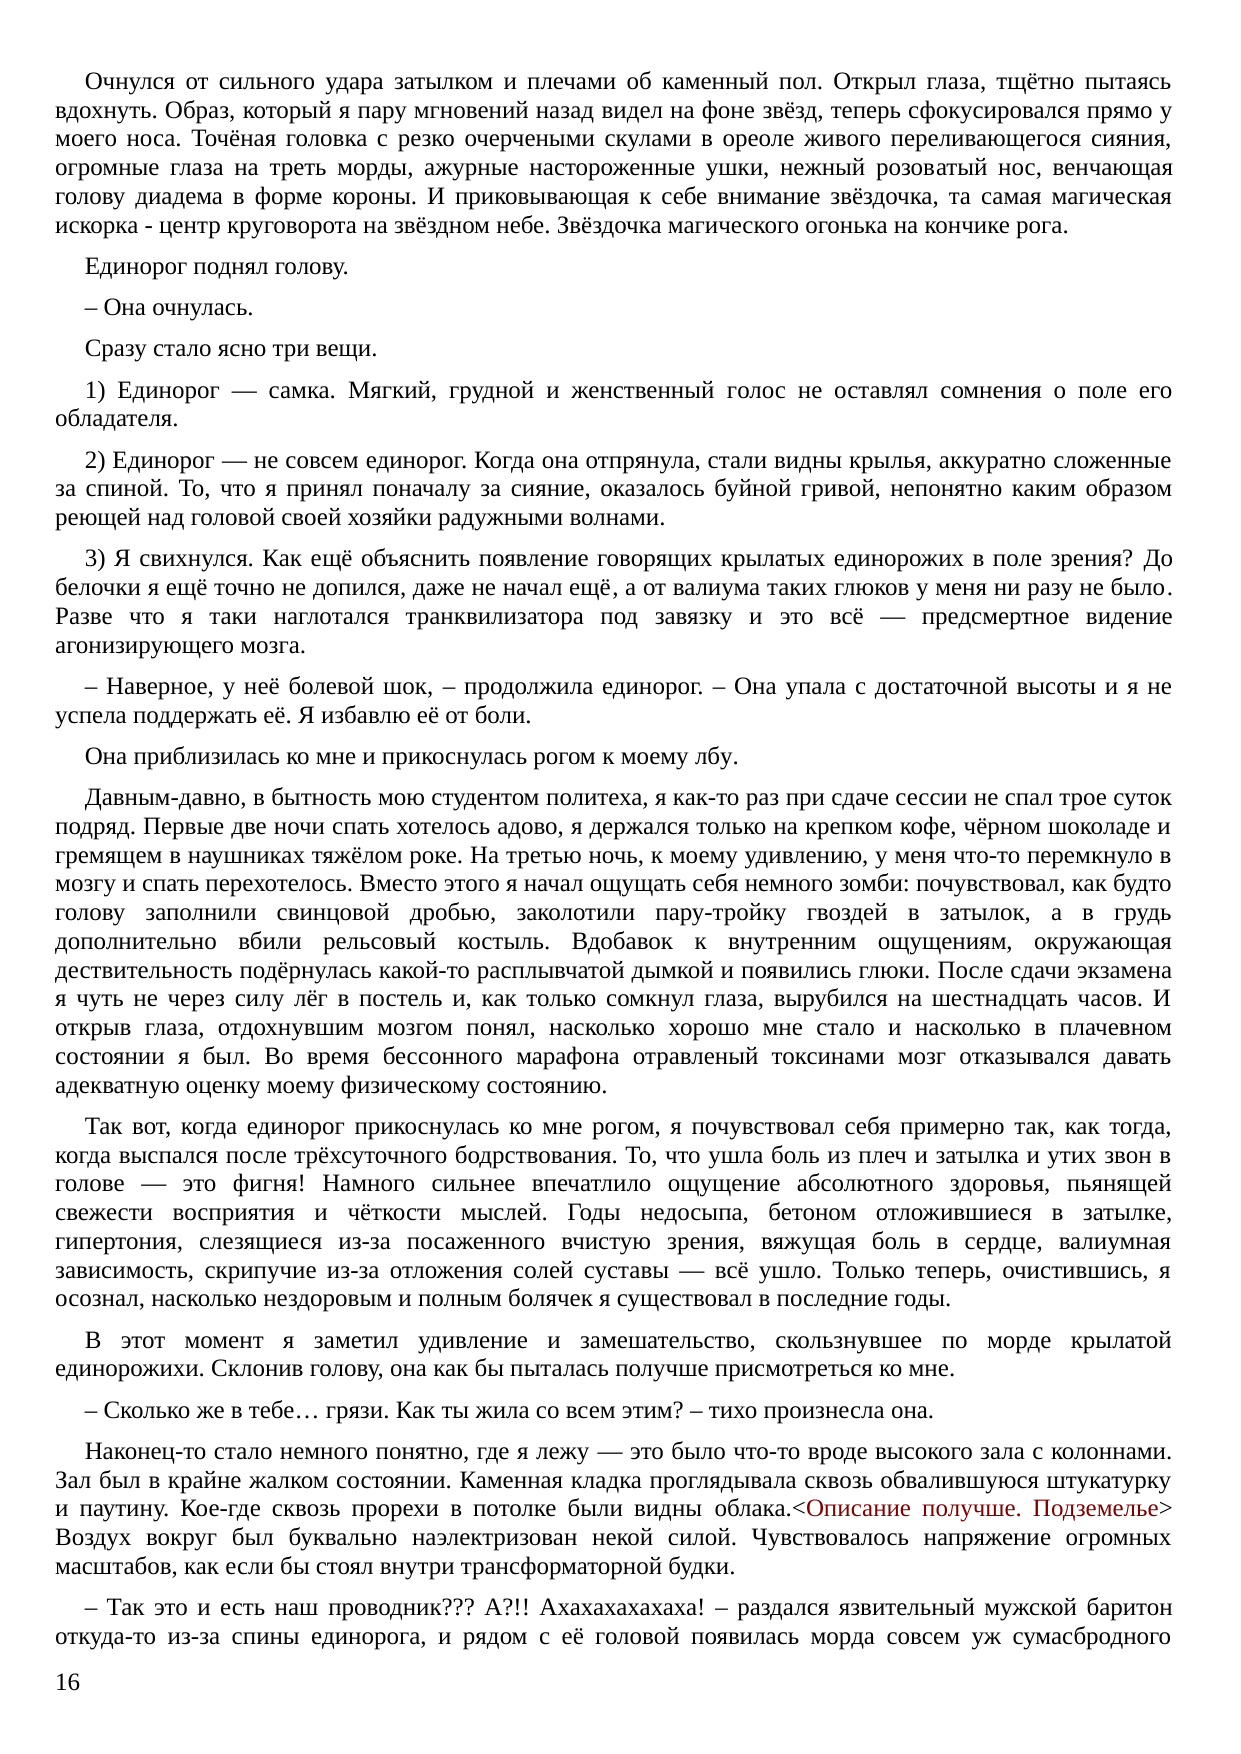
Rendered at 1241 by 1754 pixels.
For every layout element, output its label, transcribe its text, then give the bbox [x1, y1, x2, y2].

text В этот момент я заметил удивление и замешательство, скользнувшее по морде крылатой единорожихи. Склонив голову, она как бы пыталась получше присмотреться ко мне. [55, 1325, 1173, 1382]
text Так вот, когда единорог прикоснулась ко мне рогом, я почувствовал себя примерно так, как тогда, когда выспался после трёхсуточного бодрствования. То, что ушла боль из плеч и затылка и утих звон в голове — это фигня! Намного сильнее впечатлило ощущение абсолютного здоровья, пьянящей свежести восприятия и чёткости мыслей. Годы недосыпа, бетоном отложившиеся в затылке, гипертония, слезящиеся из-за посаженного вчистую зрения, вяжущая боль в сердце, валиумная зависимость, скрипучие из-за отложения солей суставы — всё ушло. Только теперь, очистившись, я осознал, насколько нездоровым и полным болячек я существовал в последние годы. [55, 1111, 1173, 1312]
text – Она очнулась. [55, 292, 1173, 321]
text 3) Я свихнулся. Как ещё объяснить появление говорящих крылатых единорожих в поле зрения? До белочки я ещё точно не допился, даже не начал ещё, а от валиума таких глюков у меня ни разу не было. Разве что я таки наглотался транквилизатора под завязку и это всё — предсмертное видение агонизирующего мозга. [55, 543, 1173, 658]
text Она приблизилась ко мне и прикоснулась рогом к моему лбу. [55, 741, 1173, 770]
text Единорог поднял голову. [55, 251, 1173, 280]
text – Сколько же в тебе… грязи. Как ты жила со всем этим? – тихо произнесла она. [55, 1395, 1173, 1423]
text 1) Единорог — самка. Мягкий, грудной и женственный голос не оставлял сомнения о поле его обладателя. [55, 375, 1173, 432]
text – Наверное, у неё болевой шок, – продолжила единорог. – Она упала с достаточной высоты и я не успела поддержать её. Я избавлю её от боли. [55, 671, 1173, 728]
text – Так это и есть наш проводник??? А?!! Ахахахахахаха! – раздался язвительный мужской баритон откуда-то из-за спины единорога, и рядом с её головой появилась морда совсем уж сумасбродного [55, 1592, 1173, 1650]
text 2) Единорог — не совсем единорог. Когда она отпрянула, стали видны крылья, аккуратно сложенные за спиной. То, что я принял поначалу за сияние, оказалось буйной гривой, непонятно каким образом реющей над головой своей хозяйки радужными волнами. [55, 445, 1173, 531]
text Давным-давно, в бытность мою студентом политеха, я как-то раз при сдаче сессии не спал трое суток подряд. Первые две ночи спать хотелось адово, я держался только на крепком кофе, чёрном шоколаде и гремящем в наушниках тяжёлом роке. На третью ночь, к моему удивлению, у меня что-то перемкнуло в мозгу и спать перехотелось. Вместо этого я начал ощущать себя немного зомби: почувствовал, как будто голову заполнили свинцовой дробью, заколотили пару-тройку гвоздей в затылок, а в грудь дополнительно вбили рельсовый костыль. Вдобавок к внутренним ощущениям, окружающая дествительность подёрнулась какой-то расплывчатой дымкой и появились глюки. После сдачи экзамена я чуть не через силу лёг в постель и, как только сомкнул глаза, вырубился на шестнадцать часов. И открыв глаза, отдохнувшим мозгом понял, насколько хорошо мне стало и насколько в плачевном состоянии я был. Во время бессонного марафона отравленый токсинами мозг отказывался давать адекватную оценку моему физическому состоянию. [55, 782, 1173, 1098]
text Сразу стало ясно три вещи. [55, 333, 1173, 362]
text Наконец-то стало немного понятно, где я лежу — это было что-то вроде высокого зала с колоннами. Зал был в крайне жалком состоянии. Каменная кладка проглядывала сквозь обвалившуюся штукатурку и паутину. Кое-где сквозь прорехи в потолке были видны облака.<Описание получше. Подземелье> Воздух вокруг был буквально наэлектризован некой силой. Чувствовалось напряжение огромных масштабов, как если бы стоял внутри трансформаторной будки. [55, 1436, 1173, 1580]
text Очнулся от сильного удара затылком и плечами об каменный пол. Открыл глаза, тщётно пытаясь вдохнуть. Образ, который я пару мгновений назад видел на фоне звёзд, теперь сфокусировался прямо у моего носа. Точёная головка с резко очерчеными скулами в ореоле живого переливающегося сияния, огромные глаза на треть морды, ажурные настороженные ушки, нежный розоватый нос, венчающая голову диадема в форме короны. И приковывающая к себе внимание звёздочка, та самая магическая искорка - центр круговорота на звёздном небе. Звёздочка магического огонька на кончике рога. [55, 66, 1173, 238]
